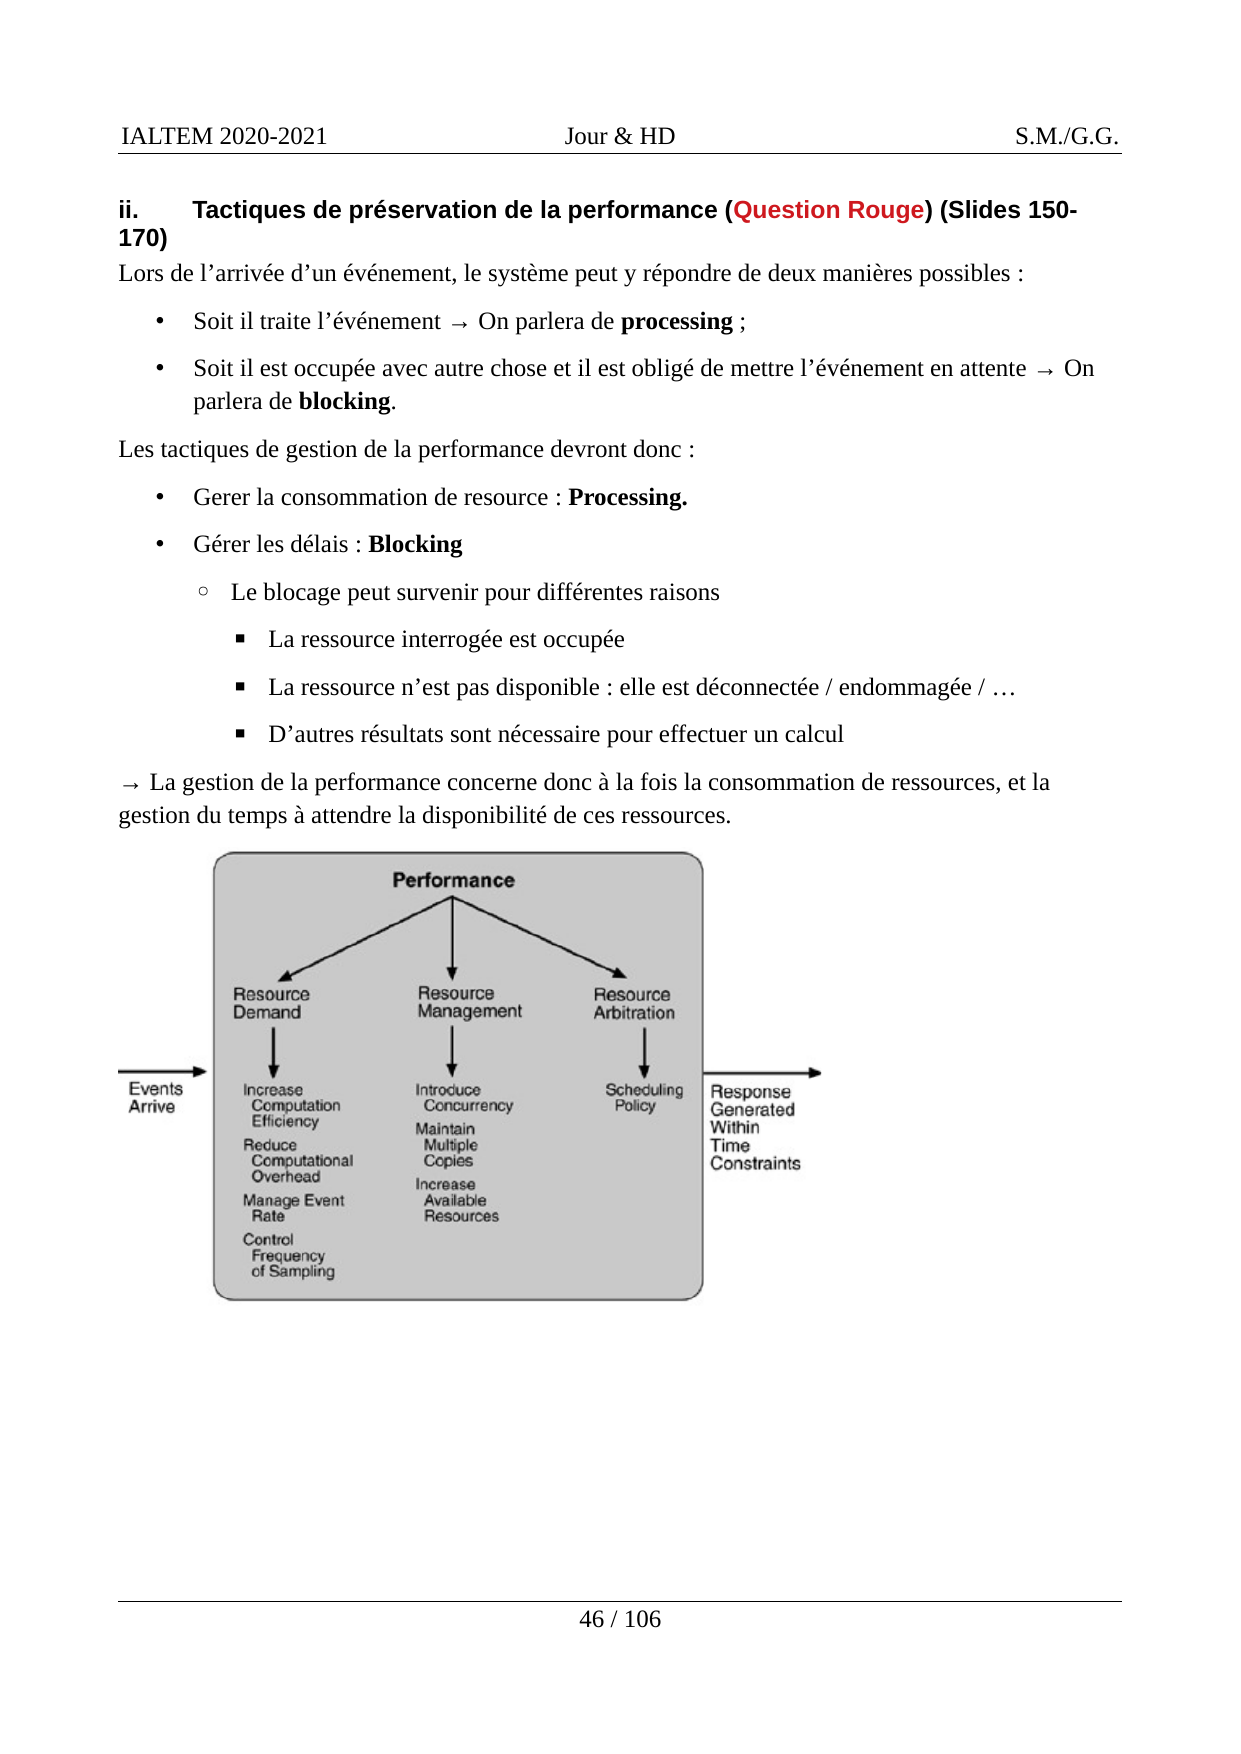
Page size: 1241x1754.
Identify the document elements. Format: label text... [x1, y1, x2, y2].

list La ressource n’est pas disponible : elle est déconnectée / endommagée / … [231, 672, 1122, 701]
list Soit il est occupée avec autre chose et il est obligé de mettre l’événement en attente → On parlera de blocking. [156, 353, 1122, 415]
picture [118, 847, 822, 1308]
list Soit il traite l’événement → On parlera de processing ; [156, 306, 1122, 334]
subtitle Tactiques de préservation de la performance (Question Rouge) (Slides 150-170) [118, 195, 1122, 252]
text Les tactiques de gestion de la performance devront donc : [118, 434, 1122, 463]
list D’autres résultats sont nécessaire pour effectuer un calcul [231, 719, 1122, 748]
text Lors de l’arrivée d’un événement, le système peut y répondre de deux manières possibles : [118, 258, 1122, 287]
list Gerer la consommation de resource : Processing. [156, 482, 1122, 510]
list Le blocage peut survenir pour différentes raisons [193, 577, 1122, 606]
text → La gestion de la performance concerne donc à la fois la consommation de ressources, et la gestion du temps à attendre la disponibilité de ces ressources. [118, 767, 1122, 829]
list La ressource interrogée est occupée [231, 624, 1122, 653]
list Gérer les délais : Blocking [156, 529, 1122, 558]
